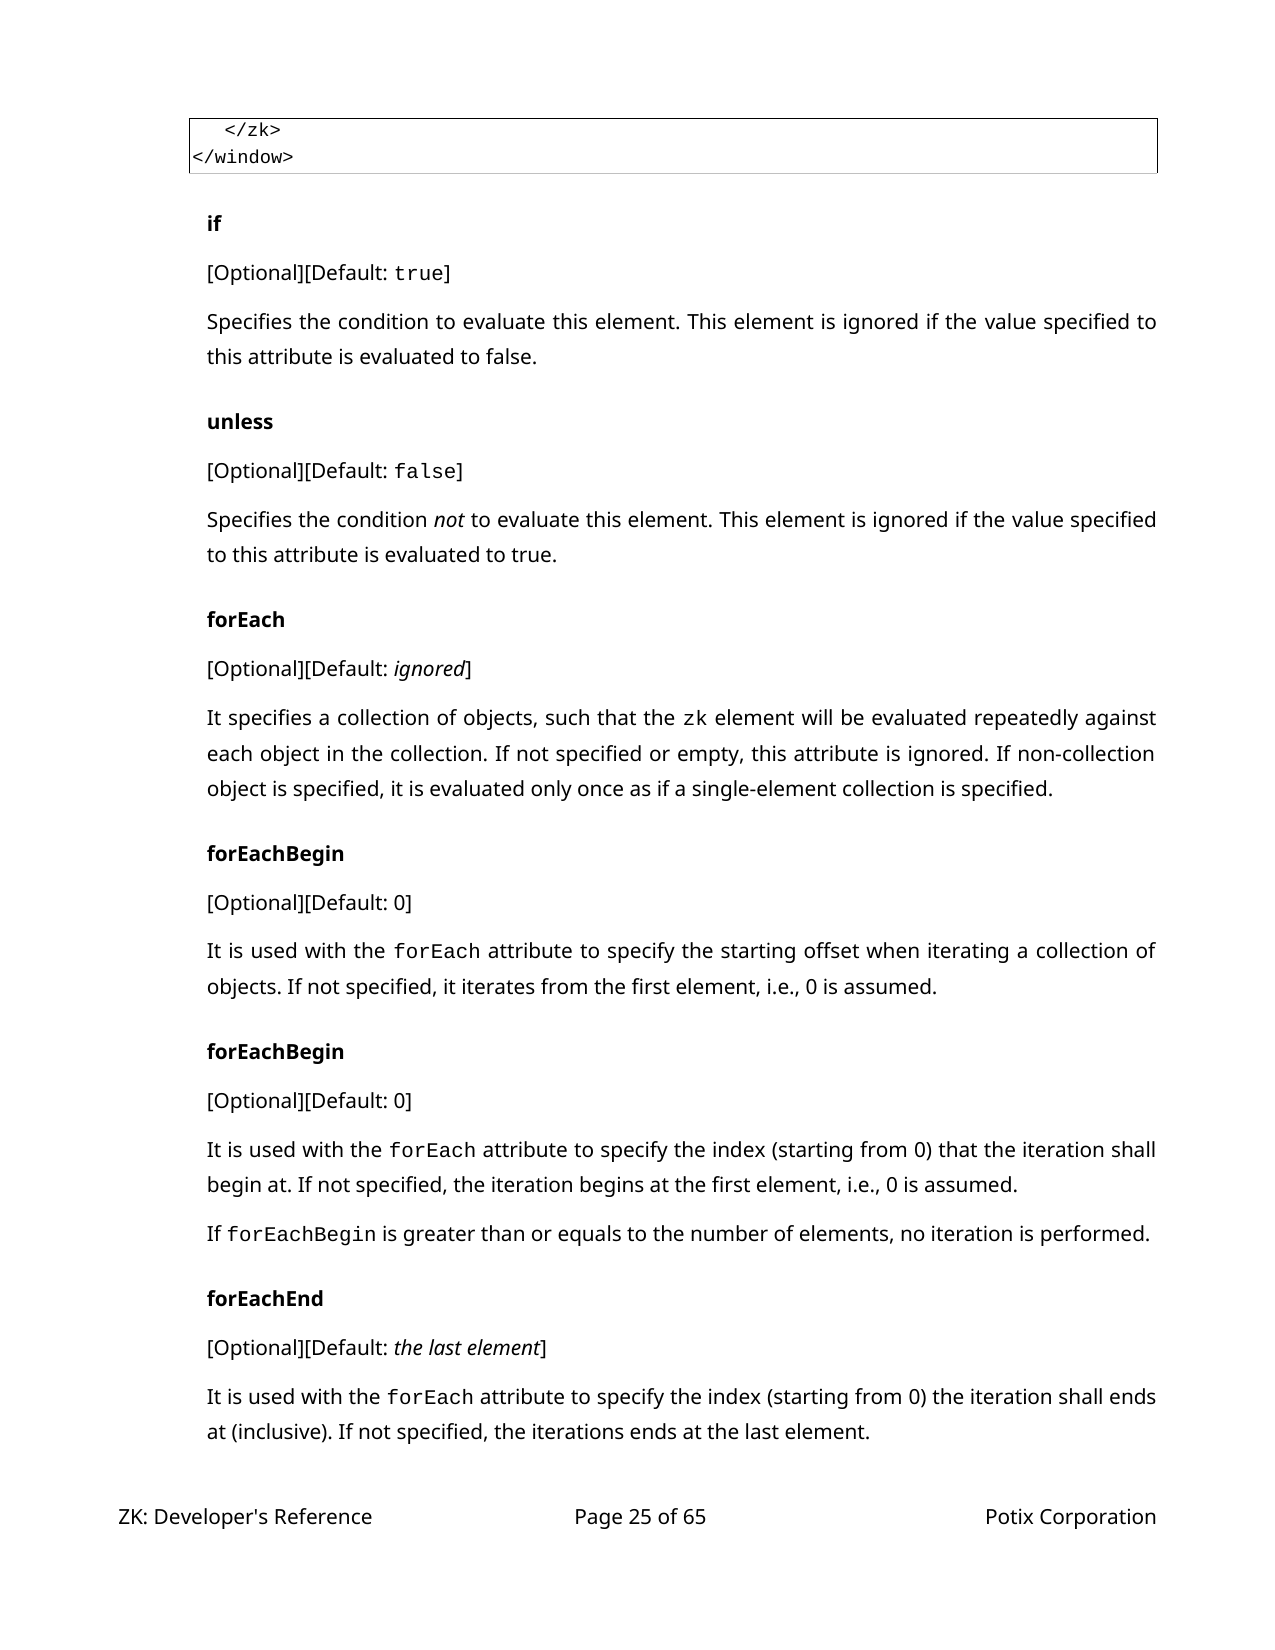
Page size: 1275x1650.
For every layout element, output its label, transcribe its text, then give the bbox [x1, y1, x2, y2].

text [Optional][Default: 0] [207, 888, 1157, 916]
text [Optional][Default: the last element] [207, 1333, 1157, 1361]
subtitle unless [207, 407, 1157, 436]
text Specifies the condition not to evaluate this element. This element is ignored if the value specified to this attribute is evaluated to true. [207, 505, 1157, 569]
text [Optional][Default: 0] [207, 1086, 1157, 1114]
text </window> [190, 145, 1157, 173]
text [Optional][Default: false] [207, 456, 1157, 485]
subtitle forEach [207, 606, 1157, 634]
text Specifies the condition to evaluate this element. This element is ignored if the value specified to this attribute is evaluated to false. [207, 307, 1157, 371]
subtitle forEachBegin [207, 839, 1157, 867]
subtitle forEachEnd [207, 1284, 1157, 1312]
text </zk> [190, 119, 1157, 142]
text It is used with the forEach attribute to specify the starting offset when iterating a collection of objects. If not specified, it iterates from the first element, i.e., 0 is assumed. [207, 937, 1157, 1000]
text It specifies a collection of objects, such that the zk element will be evaluated repeatedly against each object in the collection. If not specified or empty, this attribute is ignored. If non-collection object is specified, it is evaluated only once as if a single-element collection is specified. [207, 703, 1157, 802]
text It is used with the forEach attribute to specify the index (starting from 0) that the iteration shall begin at. If not specified, the iteration begins at the first element, i.e., 0 is assumed. [207, 1135, 1157, 1198]
subtitle forEachBegin [207, 1037, 1157, 1065]
subtitle if [207, 209, 1157, 237]
text [Optional][Default: true] [207, 258, 1157, 287]
text It is used with the forEach attribute to specify the index (starting from 0) the iteration shall ends at (inclusive). If not specified, the iterations ends at the last element. [207, 1382, 1157, 1446]
text [Optional][Default: ignored] [207, 654, 1157, 683]
text If forEachBegin is greater than or equals to the number of elements, no iteration is performed. [207, 1219, 1157, 1248]
